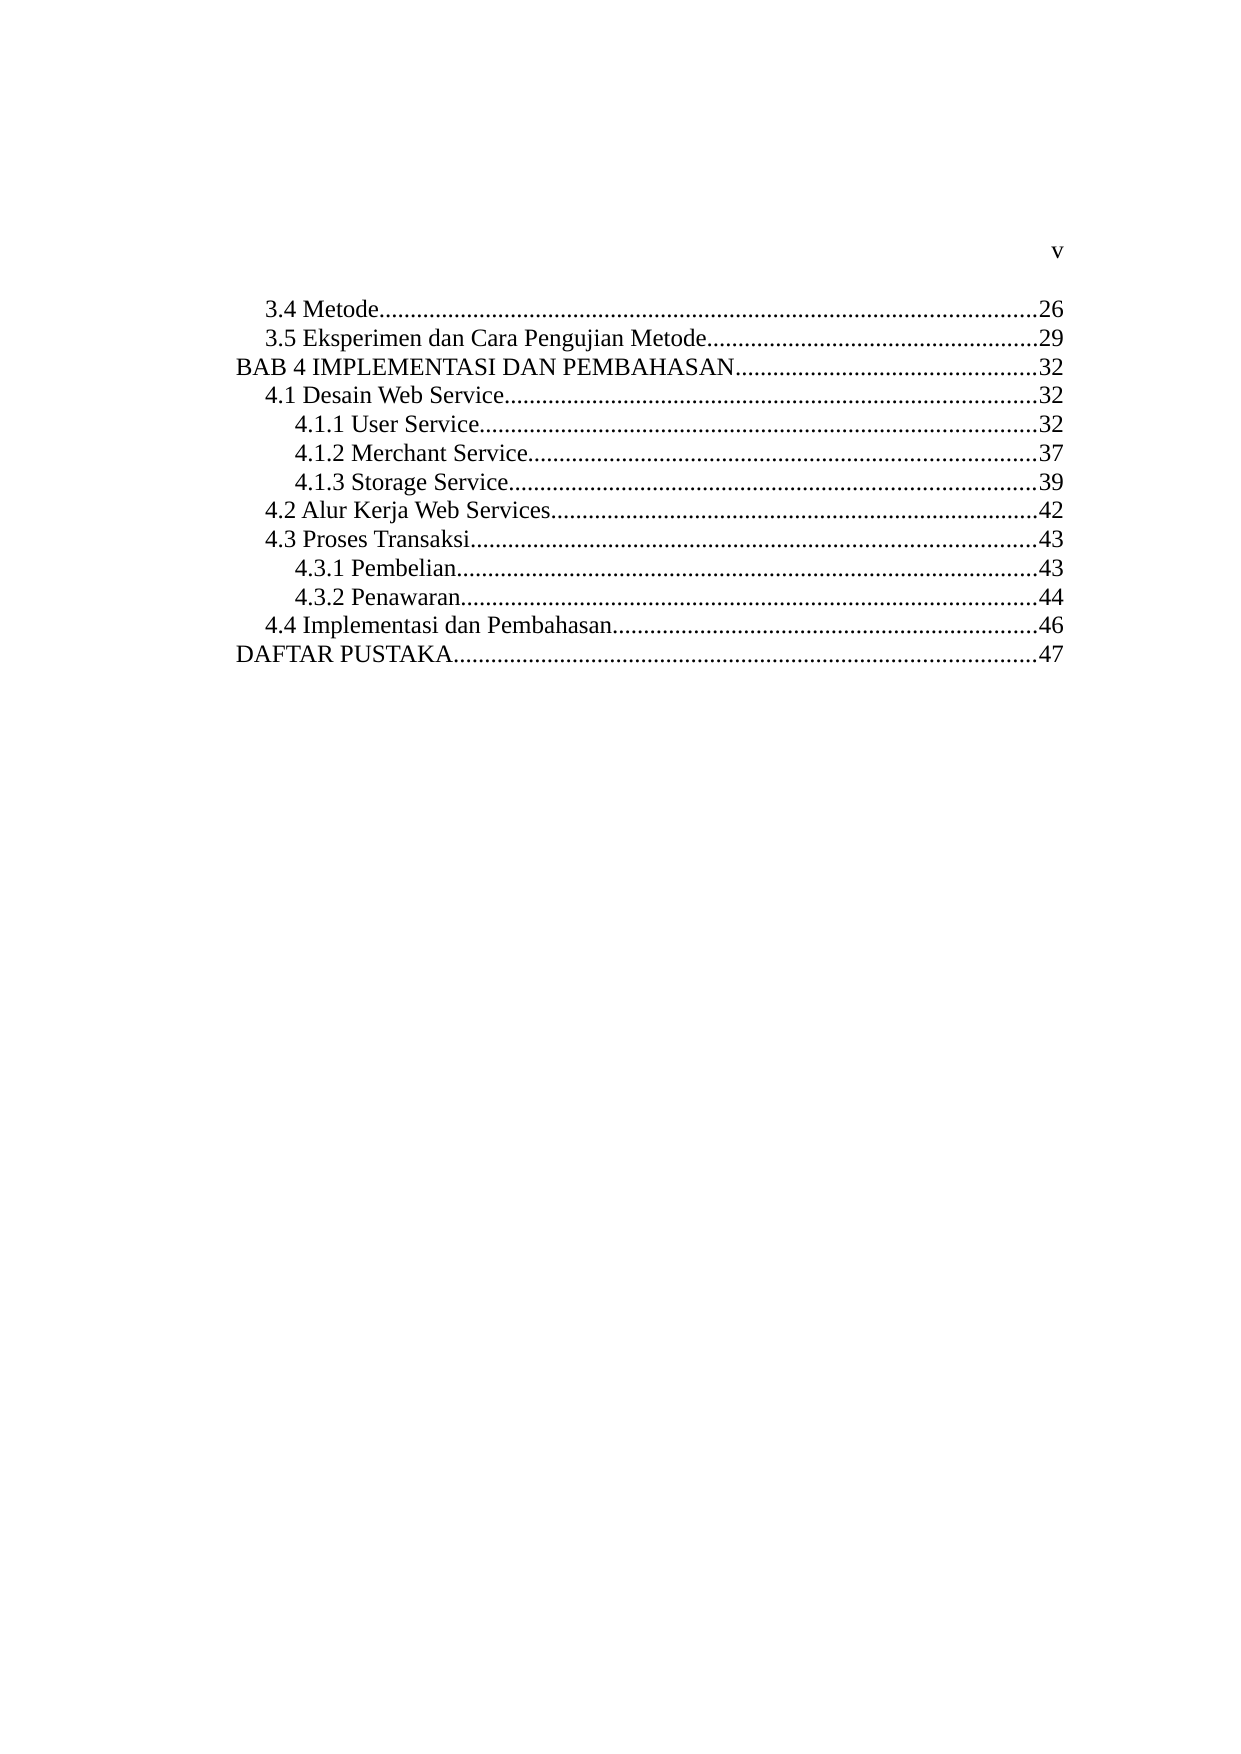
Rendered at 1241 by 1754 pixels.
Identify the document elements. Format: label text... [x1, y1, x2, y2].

text 4.3.1 Pembelian 43 [294, 553, 1063, 582]
text 4.1.3 Storage Service 39 [294, 467, 1063, 496]
text DAFTAR PUSTAKA 47 [236, 639, 1063, 668]
text 4.2 Alur Kerja Web Services 42 [265, 496, 1063, 524]
text 4.3 Proses Transaksi 43 [265, 524, 1063, 553]
text 4.1.1 User Service 32 [294, 409, 1063, 438]
text BAB 4 IMPLEMENTASI DAN PEMBAHASAN 32 [236, 352, 1063, 381]
text 3.5 Eksperimen dan Cara Pengujian Metode 29 [265, 323, 1063, 352]
text 4.1 Desain Web Service 32 [265, 381, 1063, 409]
text 4.1.2 Merchant Service 37 [294, 438, 1063, 467]
text 4.3.2 Penawaran 44 [294, 582, 1063, 611]
text 3.4 Metode 26 [265, 294, 1063, 323]
text 4.4 Implementasi dan Pembahasan 46 [265, 611, 1063, 639]
